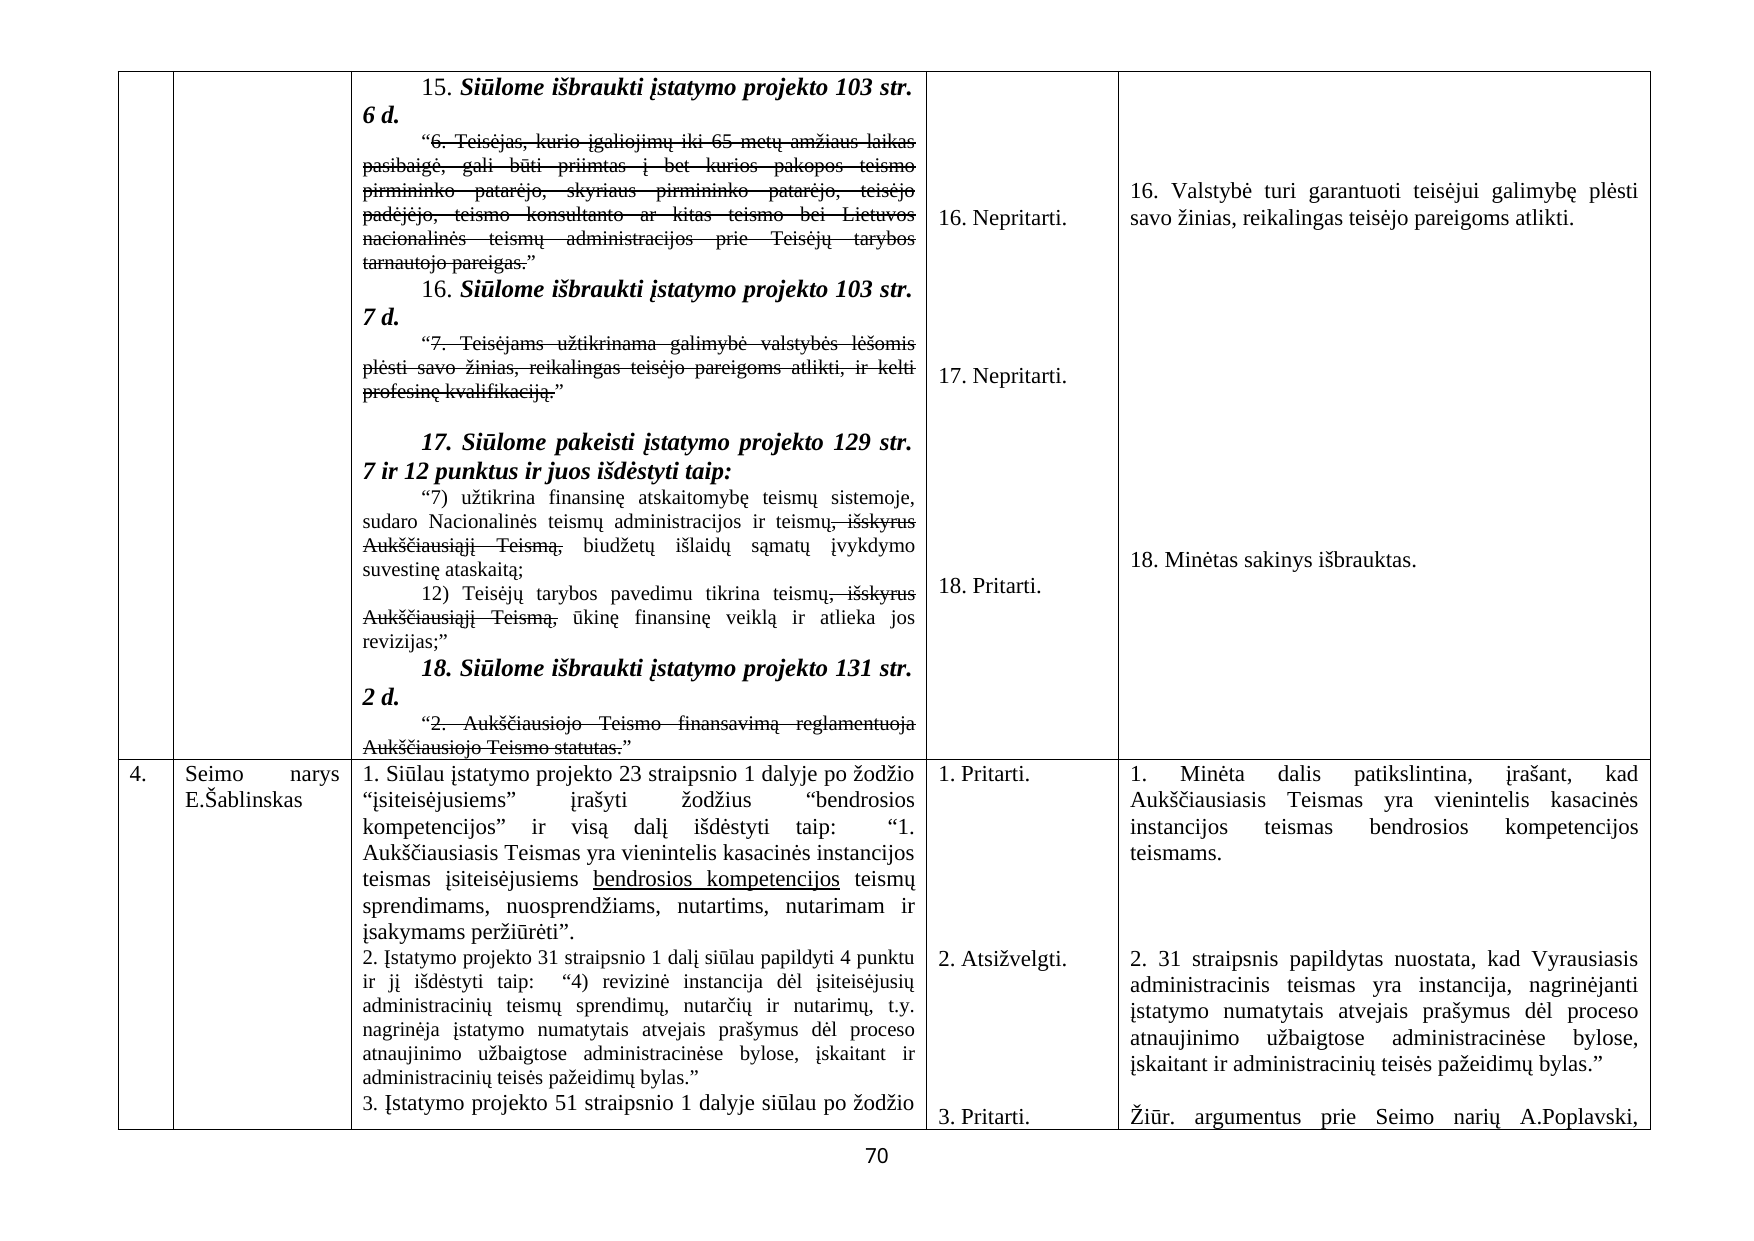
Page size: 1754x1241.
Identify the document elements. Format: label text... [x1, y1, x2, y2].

table_cell [174, 72, 351, 759]
table_cell 1. Pritarti. 2. Atsižvelgti. 3. Pritarti. [927, 760, 1118, 1129]
table_cell 16. Nepritarti. 17. Nepritarti. 18. Pritarti. [927, 72, 1118, 759]
table_cell 15. Siūlome išbraukti įstatymo projekto 103 str. 6 d. “6. Teisėjas, kurio įgaliojimų iki 65 metų amžiaus laikas pasibaigė, gali būti priimtas į bet kurios pakopos teismo pirmininko patarėjo, skyriaus pirmininko patarėjo, teisėjo padėjėjo, teismo konsultanto ar kitas teismo bei Lietuvos nacionalinės teismų administracijos prie Teisėjų tarybos tarnautojo pareigas.” 16. Siūlome išbraukti įstatymo projekto 103 str. 7 d. “7. Teisėjams užtikrinama galimybė valstybės lėšomis plėsti savo žinias, reikalingas teisėjo pareigoms atlikti, ir kelti profesinę kvalifikaciją.” 17. Siūlome pakeisti įstatymo projekto 129 str. 7 ir 12 punktus ir juos išdėstyti taip: “7) užtikrina finansinę atskaitomybę teismų sistemoje, sudaro Nacionalinės teismų administracijos ir teismų, išskyrus Aukščiausiąjį Teismą, biudžetų išlaidų sąmatų įvykdymo suvestinę ataskaitą; 12) Teisėjų tarybos pavedimu tikrina teismų, išskyrus Aukščiausiąjį Teismą, ūkinę finansinę veiklą ir atlieka jos revizijas;” 18. Siūlome išbraukti įstatymo projekto 131 str. 2 d. “2. Aukščiausiojo Teismo finansavimą reglamentuoja Aukščiausiojo Teismo statutas.” [352, 72, 926, 759]
table_cell 1. Siūlau įstatymo projekto 23 straipsnio 1 dalyje po žodžio “įsiteisėjusiems” įrašyti žodžius “bendrosios kompetencijos” ir visą dalį išdėstyti taip: “1. Aukščiausiasis Teismas yra vienintelis kasacinės instancijos teismas įsiteisėjusiems bendrosios kompetencijos teismų sprendimams, nuosprendžiams, nutartims, nutarimam ir įsakymams peržiūrėti”. 2. Įstatymo projekto 31 straipsnio 1 dalį siūlau papildyti 4 punktu ir jį išdėstyti taip: “4) revizinė instancija dėl įsiteisėjusių administracinių teismų sprendimų, nutarčių ir nutarimų, t.y. nagrinėja įstatymo numatytais atvejais prašymus dėl proceso atnaujinimo užbaigtose administracinėse bylose, įskaitant ir administracinių teisės pažeidimų bylas.” 3. Įstatymo projekto 51 straipsnio 1 dalyje siūlau po žodžio [352, 760, 926, 1129]
table_cell [119, 72, 173, 759]
table_cell Seimo narys E.Šablinskas [174, 760, 351, 1129]
table_cell 1. Minėta dalis patikslintina, įrašant, kad Aukščiausiasis Teismas yra vienintelis kasacinės instancijos teismas bendrosios kompetencijos teismams. 2. 31 straipsnis papildytas nuostata, kad Vyrausiasis administracinis teismas yra instancija, nagrinėjanti įstatymo numatytais atvejais prašymus dėl proceso atnaujinimo užbaigtose administracinėse bylose, įskaitant ir administracinių teisės pažeidimų bylas.” Žiūr. argumentus prie Seimo narių A.Poplavski, [1119, 760, 1650, 1129]
table_cell 4. [119, 760, 173, 1129]
table_cell 16. Valstybė turi garantuoti teisėjui galimybę plėsti savo žinias, reikalingas teisėjo pareigoms atlikti. 18. Minėtas sakinys išbrauktas. [1119, 72, 1650, 759]
